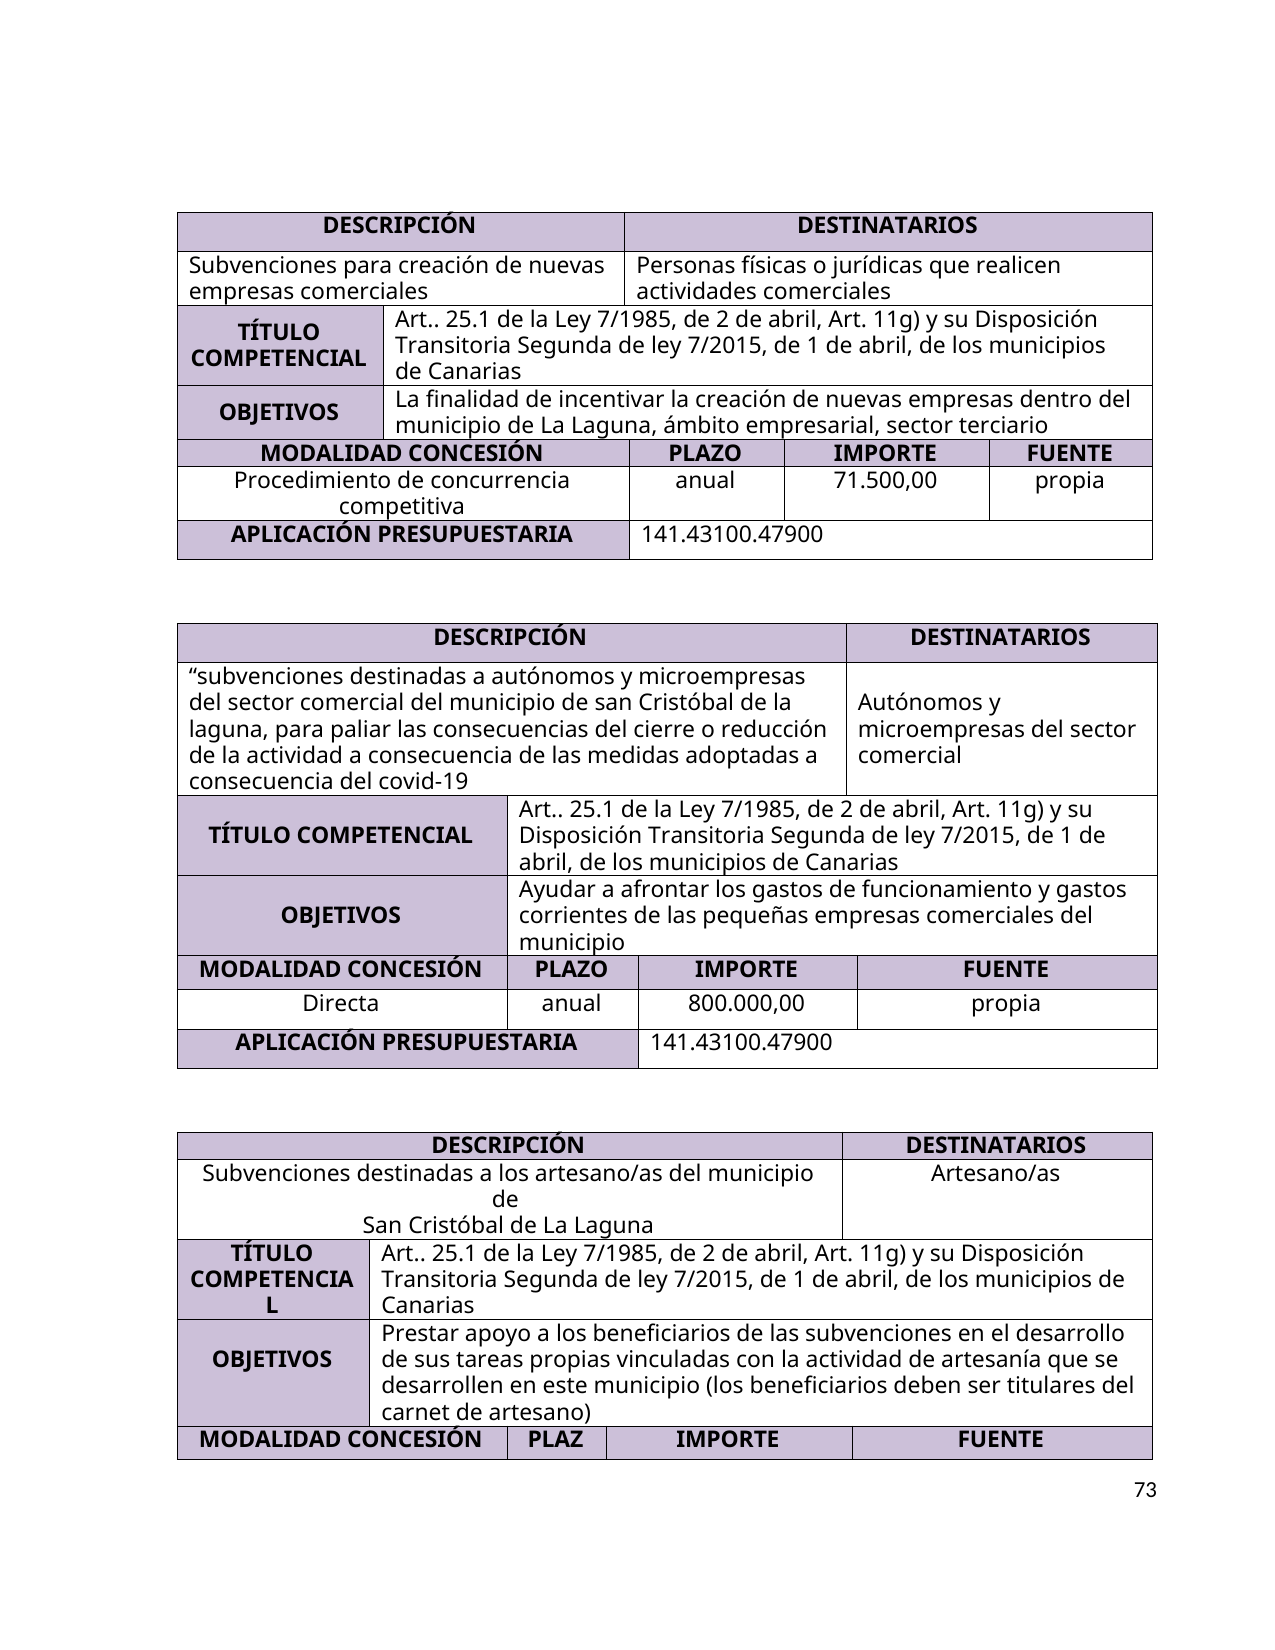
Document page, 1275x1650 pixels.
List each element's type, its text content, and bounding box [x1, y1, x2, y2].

table_cell Art.. 25.1 de la Ley 7/1985, de 2 de abril, Art. 11g) y su Disposición Transitoria Segunda de ley 7/2015, de 1 de abril, de los municipios de Canarias [370, 1240, 1152, 1319]
table_cell OBJETIVOS [178, 1320, 369, 1426]
table_cell TÍTULO COMPETENCIAL [178, 1240, 369, 1319]
table_cell propia [858, 990, 1157, 1029]
table_header DESTINATARIOS [847, 624, 1157, 662]
table_cell MODALIDAD CONCESIÓN [178, 440, 629, 466]
table_cell anual [508, 990, 638, 1029]
table_cell MODALIDAD CONCESIÓN [178, 956, 507, 989]
table_cell TÍTULO COMPETENCIAL [178, 796, 507, 875]
table_cell PLAZO [630, 440, 784, 466]
table_cell anual [630, 467, 784, 520]
table_cell Autónomos y microempresas del sector comercial [847, 663, 1157, 795]
table_cell APLICACIÓN PRESUPUESTARIA [178, 1030, 638, 1068]
table_cell Subvenciones para creación de nuevas empresas comerciales [178, 252, 624, 305]
table_header DESCRIPCIÓN [178, 624, 846, 662]
table_cell FUENTE [990, 440, 1152, 466]
table_cell Ayudar a afrontar los gastos de funcionamiento y gastos corrientes de las pequeñas empresas comerciales del municipio [508, 876, 1157, 955]
table_header DESCRIPCIÓN [178, 1133, 842, 1159]
table_cell MODALIDAD CONCESIÓN [178, 1427, 507, 1459]
table_cell Personas físicas o jurídicas que realicen actividades comerciales [625, 252, 1152, 305]
table_cell PLAZ [508, 1427, 606, 1459]
table_cell 141.43100.47900 [630, 521, 1152, 559]
table_cell TÍTULO COMPETENCIAL [178, 306, 383, 385]
table_header DESTINATARIOS [843, 1133, 1152, 1159]
table_cell IMPORTE [639, 956, 857, 989]
table_cell FUENTE [858, 956, 1157, 989]
table_cell “subvenciones destinadas a autónomos y microempresas del sector comercial del municipio de san Cristóbal de la laguna, para paliar las consecuencias del cierre o reducción de la actividad a consecuencia de las medidas adoptadas a consecuencia del covid-19 [178, 663, 846, 795]
table_cell PLAZO [508, 956, 638, 989]
table_cell propia [990, 467, 1152, 520]
table_cell Subvenciones destinadas a los artesano/as del municipio de San Cristóbal de La Laguna [178, 1160, 842, 1239]
table_cell OBJETIVOS [178, 386, 383, 439]
table_cell IMPORTE [607, 1427, 852, 1459]
table_cell 71.500,00 [785, 467, 989, 520]
table_cell Procedimiento de concurrencia competitiva [178, 467, 629, 520]
table_cell Prestar apoyo a los beneficiarios de las subvenciones en el desarrollo de sus tareas propias vinculadas con la actividad de artesanía que se desarrollen en este municipio (los beneficiarios deben ser titulares del carnet de artesano) [370, 1320, 1152, 1426]
table_cell Art.. 25.1 de la Ley 7/1985, de 2 de abril, Art. 11g) y su Disposición Transitoria Segunda de ley 7/2015, de 1 de abril, de los municipios de Canarias [384, 306, 1152, 385]
table_cell FUENTE [853, 1427, 1152, 1459]
table_cell APLICACIÓN PRESUPUESTARIA [178, 521, 629, 559]
table_header DESTINATARIOS [625, 213, 1152, 251]
table_cell Directa [178, 990, 507, 1029]
table_cell 141.43100.47900 [639, 1030, 1157, 1068]
table_header DESCRIPCIÓN [178, 213, 624, 251]
table_cell 800.000,00 [639, 990, 857, 1029]
table_cell OBJETIVOS [178, 876, 507, 955]
table_cell La finalidad de incentivar la creación de nuevas empresas dentro del municipio de La Laguna, ámbito empresarial, sector terciario [384, 386, 1152, 439]
table_cell IMPORTE [785, 440, 989, 466]
table_cell Art.. 25.1 de la Ley 7/1985, de 2 de abril, Art. 11g) y su Disposición Transitoria Segunda de ley 7/2015, de 1 de abril, de los municipios de Canarias [508, 796, 1157, 875]
table_cell Artesano/as [843, 1160, 1152, 1239]
